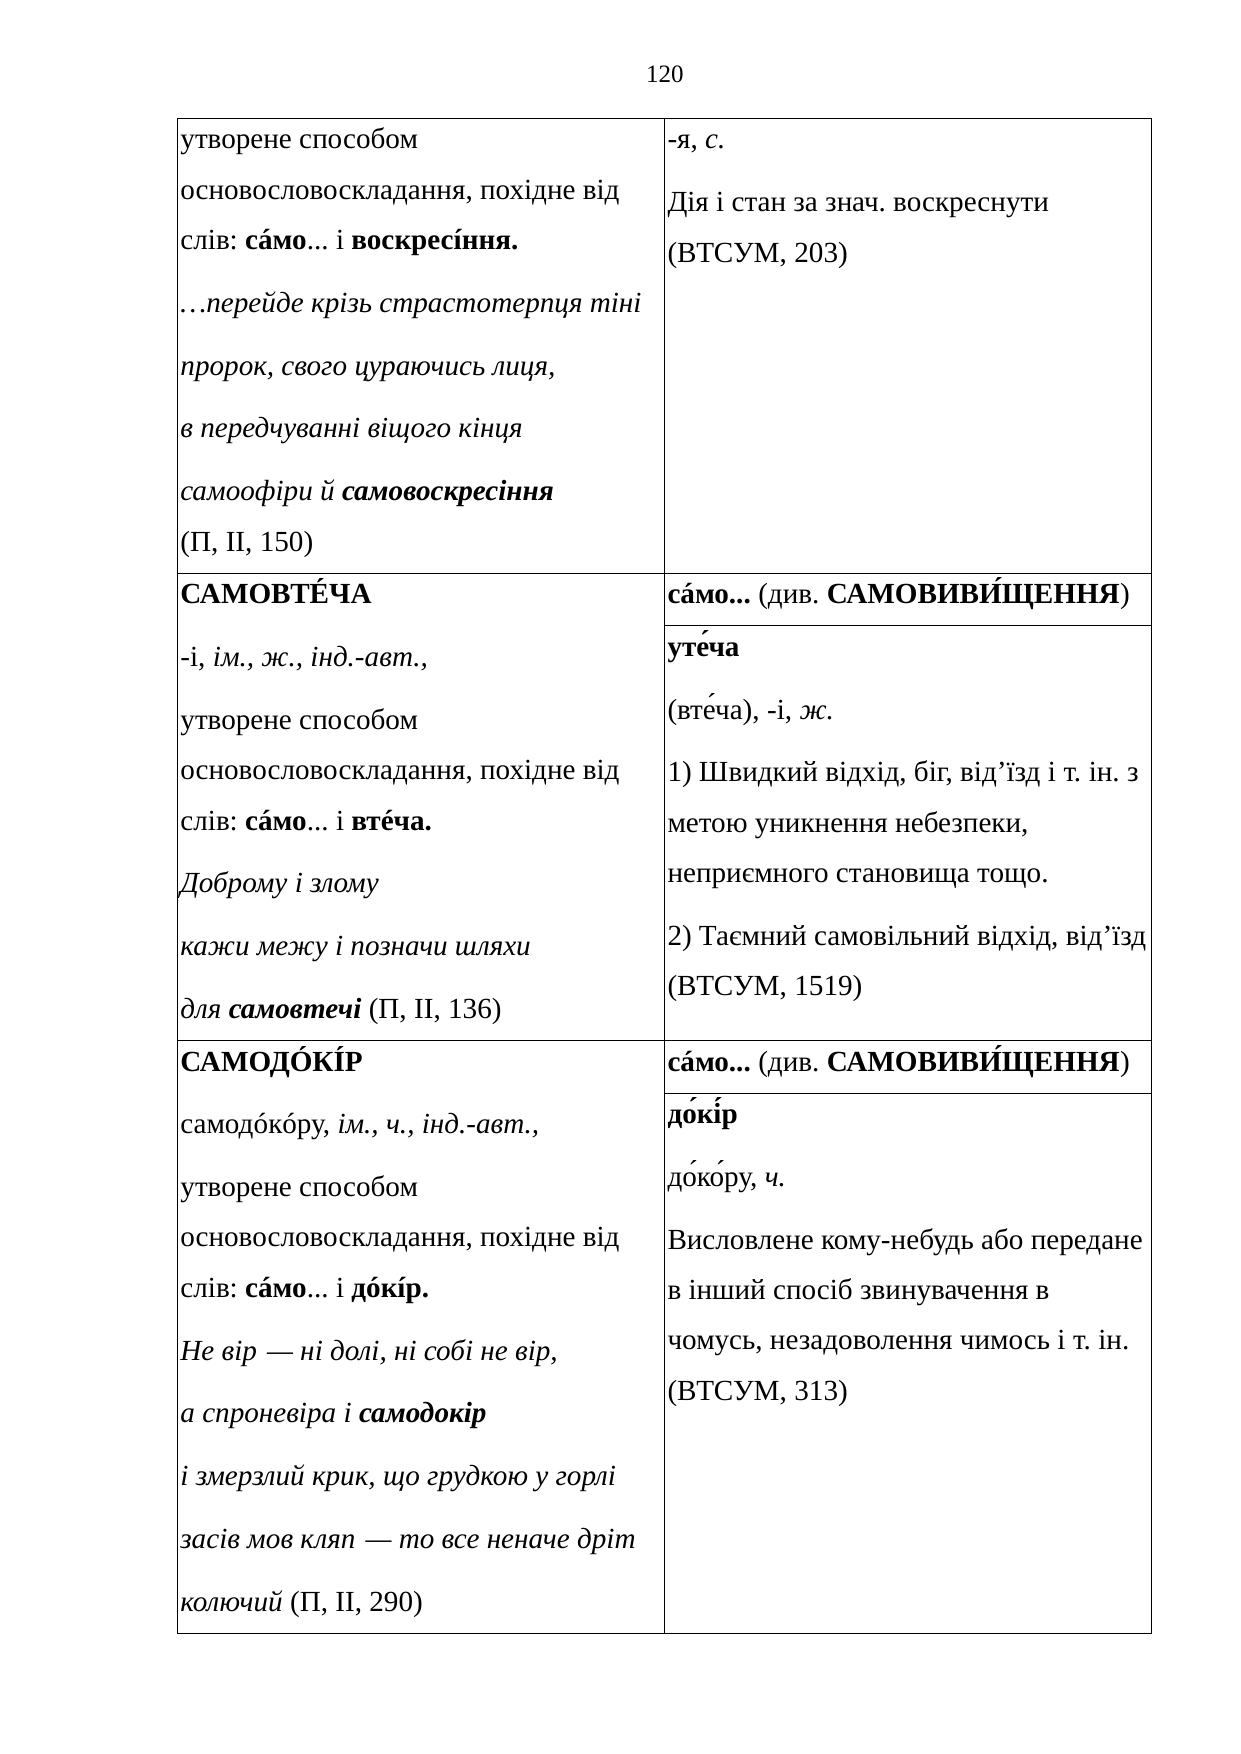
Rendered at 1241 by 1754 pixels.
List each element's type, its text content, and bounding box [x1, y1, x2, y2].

table_cell САМОДÓКÍР самодóкóру, ім., ч., інд.-авт., утворене способом основословоскладання, похідне від слів: сáмо... і дóкíр. Не вір — ні долі, ні собі не вір, а спроневіра і самодокір і змерзлий крик, що грудкою у горлі засів мов кляп — то все неначе дріт колючий (П, ІІ, 290) [178, 1041, 664, 1633]
table_cell сáмо... (див. САМОВИВИ́ЩЕННЯ) [665, 1041, 1151, 1093]
table_cell САМОВТÉЧА -і, ім., ж., інд.-авт., утворене способом основословоскладання, похідне від слів: сáмо... і втéча. Доброму і злому кажи межу і позначи шляхи для самовтечі (П, ІІ, 136) [178, 574, 664, 1040]
table_cell -я, с. Дія і стан за знач. воскреснути (ВТСУМ, 203) [665, 119, 1151, 573]
table_cell до́кі́р до́ко́ру, ч. Висловлене кому-небудь або передане в інший спосіб звинувачення в чомусь, незадоволення чимось і т. ін. (ВТСУМ, 313) [665, 1094, 1151, 1633]
table_cell утворене способом основословоскладання, похідне від слів: сáмо... і воскресíння. …перейде крізь страстотерпця тіні пророк, свого цураючись лиця, в передчуванні віщого кінця самоофіри й самовоскресіння (П, ІІ, 150) [178, 119, 664, 573]
table_cell сáмо... (див. САМОВИВИ́ЩЕННЯ) [665, 574, 1151, 625]
table_cell уте́ча (вте́ча), -і, ж. 1) Швидкий відхід, біг, від’їзд і т. ін. з метою уникнення небезпеки, неприємного становища тощо. 2) Таємний самовільний відхід, від’їзд (ВТСУМ, 1519) [665, 626, 1151, 1040]
